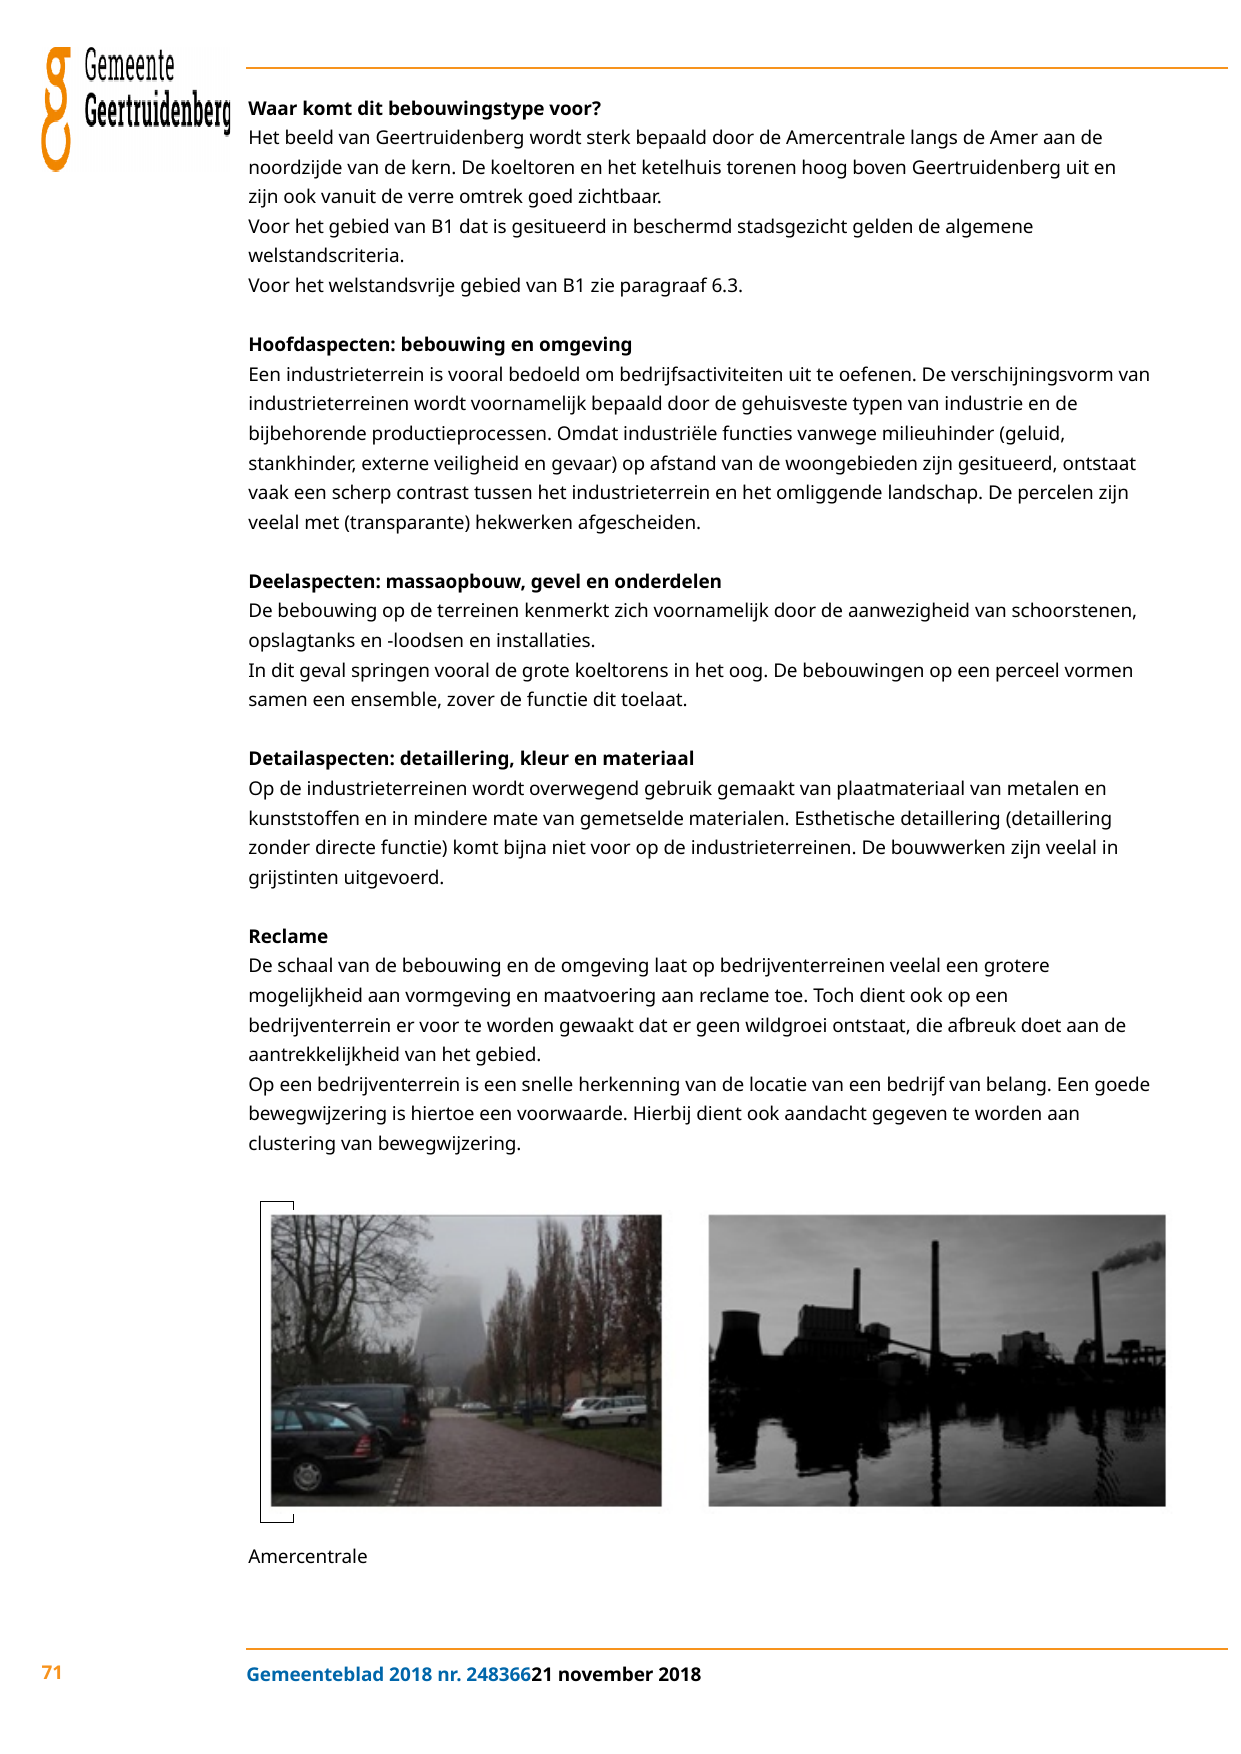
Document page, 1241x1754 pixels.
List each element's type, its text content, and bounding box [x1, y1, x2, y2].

text Op de industrieterreinen wordt overwegend gebruik gemaakt van plaatmateriaal van metalen en kunststoffen en in mindere mate van gemetselde materialen. Esthetische detaillering (detaillering zonder directe functie) komt bijna niet voor op de industrieterreinen. De bouwwerken zijn veelal in grijstinten uitgevoerd. [248, 775, 1152, 890]
text Amercentrale [248, 1544, 1152, 1569]
text Voor het gebied van B1 dat is gesitueerd in beschermd stadsgezicht gelden de algemene welstandscriteria. [248, 213, 1152, 268]
text Waar komt dit bebouwingstype voor? [248, 95, 1152, 121]
text Detailaspecten: detaillering, kleur en materiaal [248, 746, 1152, 771]
text In dit geval springen vooral de grote koeltorens in het oog. De bebouwingen op een perceel vormen samen een ensemble, zover de functie dit toelaat. [248, 657, 1152, 712]
text Voor het welstandsvrije gebied van B1 zie paragraaf 6.3. [248, 272, 1152, 298]
text De schaal van de bebouwing en de omgeving laat op bedrijventerreinen veelal een grotere mogelijkheid aan vormgeving en maatvoering aan reclame toe. Toch dient ook op een bedrijventerrein er voor te worden gewaakt dat er geen wildgroei ontstaat, die afbreuk doet aan de aantrekkelijkheid van het gebied. [248, 953, 1152, 1067]
text De bebouwing op de terreinen kenmerkt zich voornamelijk door de aanwezigheid van schoorstenen, opslagtanks en -loodsen en installaties. [248, 598, 1152, 653]
picture [41, 47, 231, 172]
text Hoofdaspecten: bebouwing en omgeving [248, 331, 1152, 357]
text Reclame [248, 923, 1152, 949]
text Deelaspecten: massaopbouw, gevel en onderdelen [248, 568, 1152, 594]
text Het beeld van Geertruidenberg wordt sterk bepaald door de Amercentrale langs de Amer aan de noordzijde van de kern. De koeltoren en het ketelhuis torenen hoog boven Geertruidenberg uit en zijn ook vanuit de verre omtrek goed zichtbaar. [248, 124, 1152, 209]
text Een industrieterrein is vooral bedoeld om bedrijfsactiviteiten uit te oefenen. De verschijningsvorm van industrieterreinen wordt voornamelijk bepaald door de gehuisveste typen van industrie en de bijbehorende productieprocessen. Omdat industriële functies vanwege milieuhinder (geluid, stankhinder, externe veiligheid en gevaar) op afstand van de woongebieden zijn gesitueerd, ontstaat vaak een scherp contrast tussen het industrieterrein en het omliggende landschap. De percelen zijn veelal met (transparante) hekwerken afgescheiden. [248, 361, 1152, 535]
picture [268, 1210, 1173, 1514]
text Op een bedrijventerrein is een snelle herkenning van de locatie van een bedrijf van belang. Een goede bewegwijzering is hiertoe een voorwaarde. Hierbij dient ook aandacht gegeven te worden aan clustering van bewegwijzering. [248, 1071, 1152, 1156]
